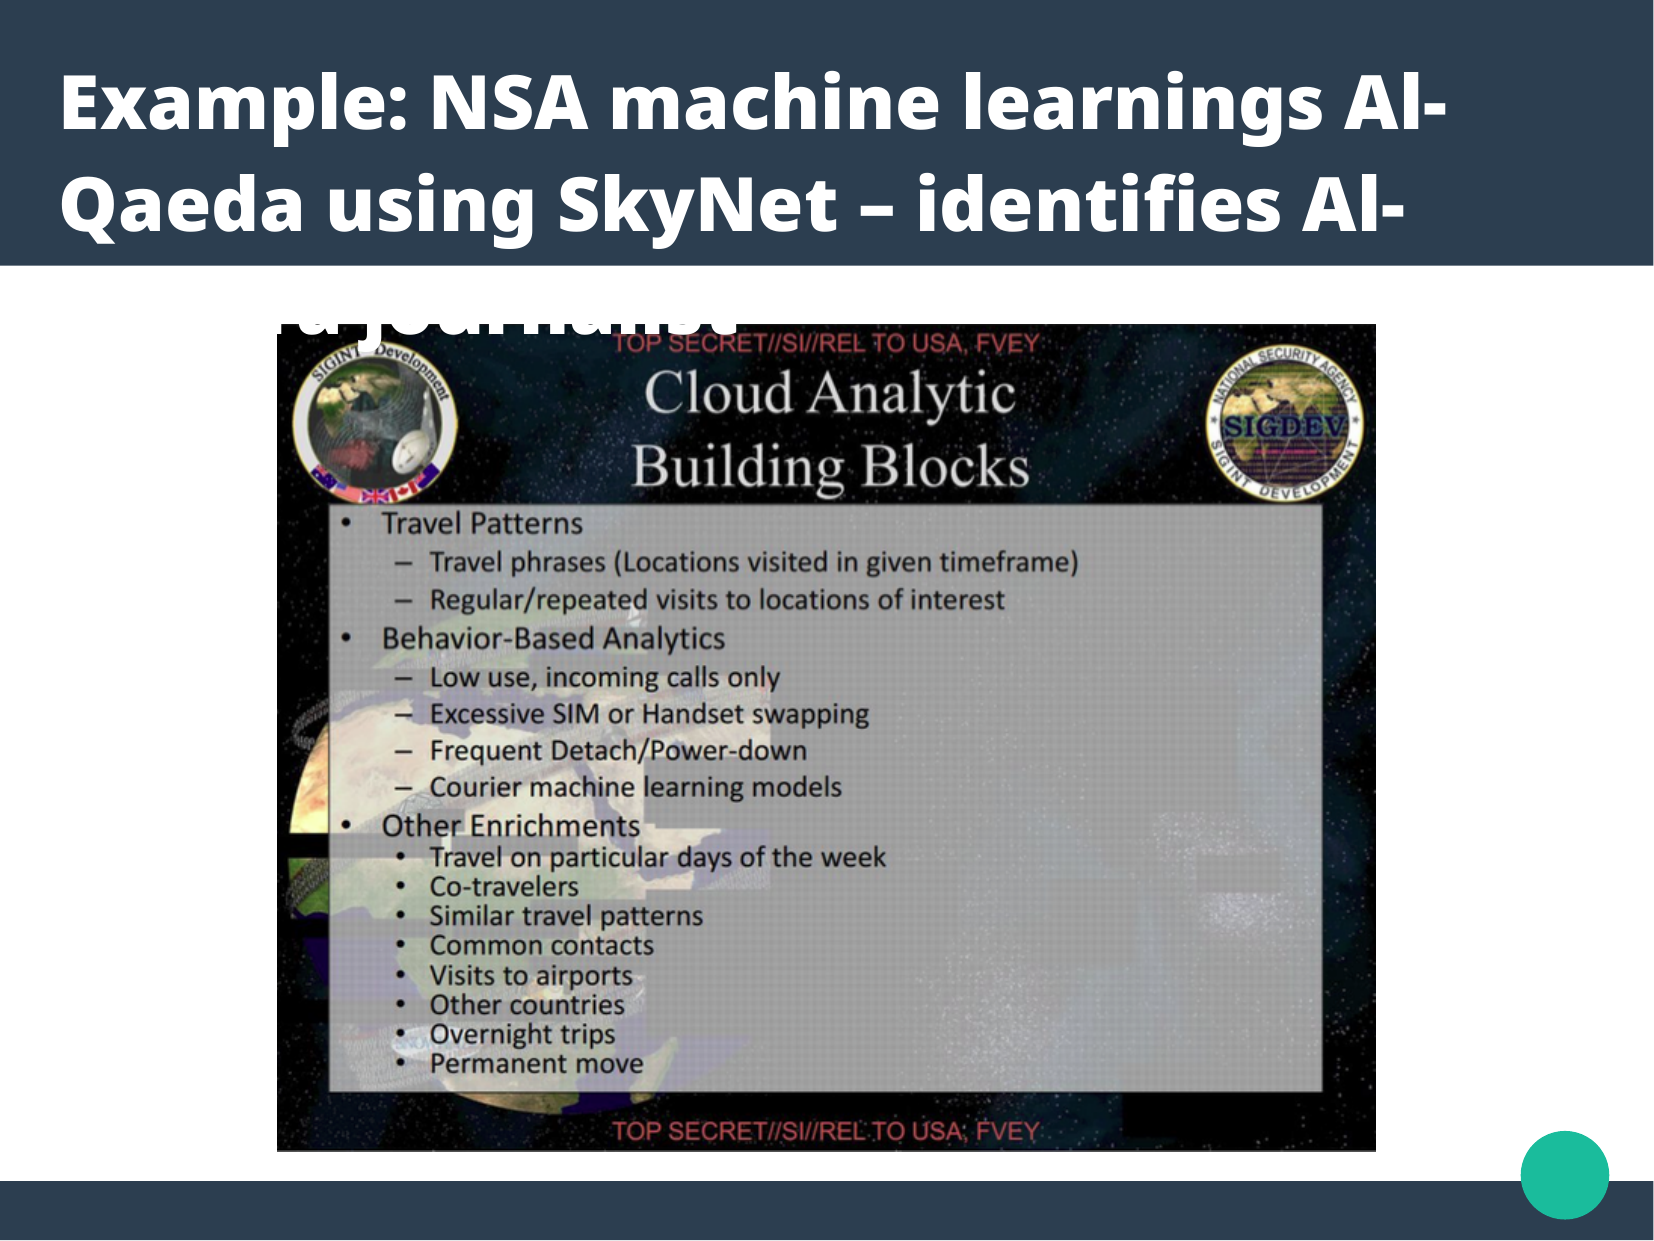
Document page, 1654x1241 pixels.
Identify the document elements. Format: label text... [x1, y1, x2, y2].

picture [277, 324, 1376, 1152]
title Example: NSA machine learnings Al-Qaeda using SkyNet – identifies Al-Jazeera journalist [59, 49, 1595, 207]
